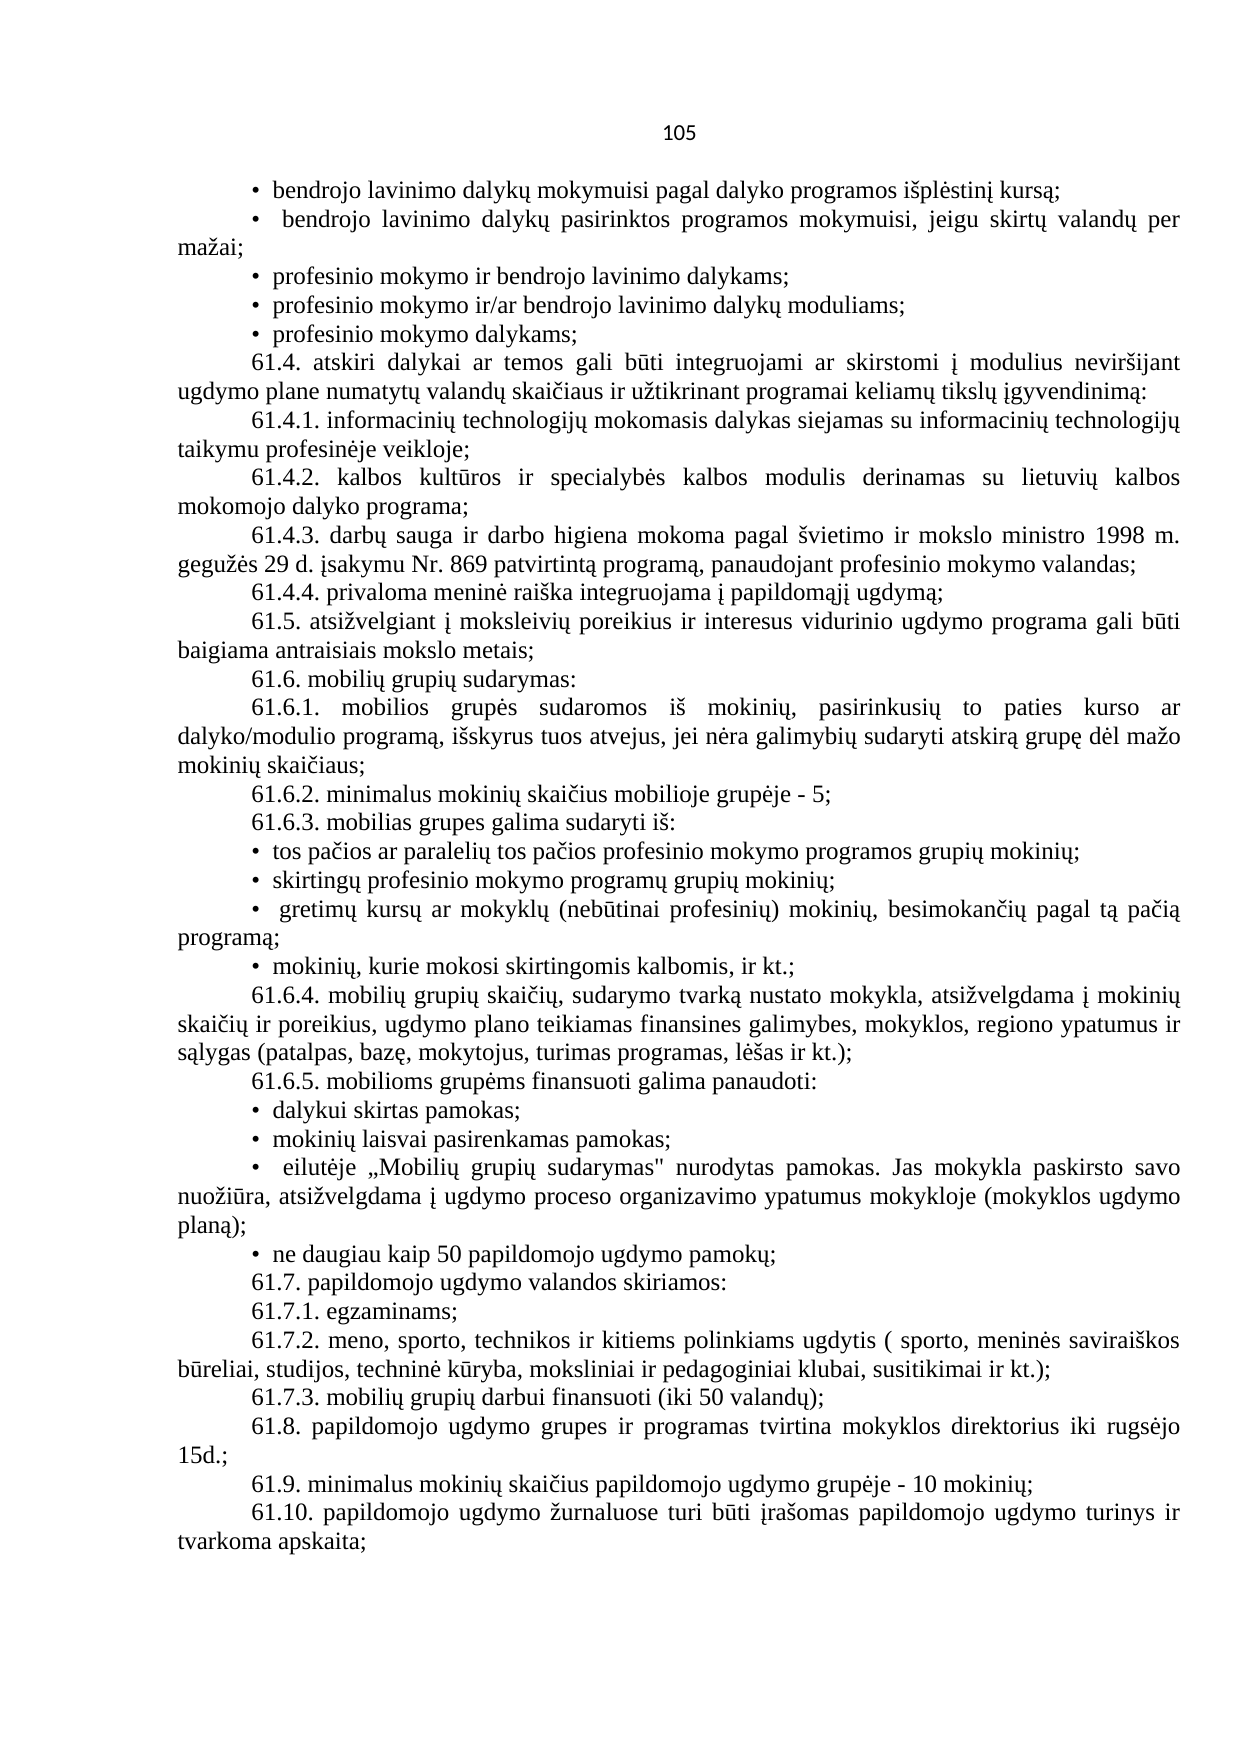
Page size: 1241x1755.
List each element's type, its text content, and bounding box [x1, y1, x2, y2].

text 61.8. papildomojo ugdymo grupes ir programas tvirtina mokyklos direktorius iki rugsėjo 15d.; [177, 1411, 1181, 1469]
text • mokinių laisvai pasirenkamas pamokas; [177, 1124, 1181, 1152]
text 61.7.2. meno, sporto, technikos ir kitiems polinkiams ugdytis ( sporto, meninės saviraiškos būreliai, studijos, techninė kūryba, moksliniai ir pedagoginiai klubai, susitikimai ir kt.); [177, 1325, 1181, 1382]
text 61.4.1. informacinių technologijų mokomasis dalykas siejamas su informacinių technologijų taikymu profesinėje veikloje; [177, 405, 1181, 462]
text 61.6.3. mobilias grupes galima sudaryti iš: [177, 807, 1181, 836]
text 61.6.5. mobilioms grupėms finansuoti galima panaudoti: [177, 1066, 1181, 1095]
text 61.6.2. minimalus mokinių skaičius mobilioje grupėje - 5; [177, 779, 1181, 807]
text 61.6. mobilių grupių sudarymas: [177, 664, 1181, 692]
text • ne daugiau kaip 50 papildomojo ugdymo pamokų; [177, 1239, 1181, 1267]
text • gretimų kursų ar mokyklų (nebūtinai profesinių) mokinių, besimokančių pagal tą pačią programą; [177, 894, 1181, 951]
text 61.4.2. kalbos kultūros ir specialybės kalbos modulis derinamas su lietuvių kalbos mokomojo dalyko programa; [177, 462, 1181, 520]
text • tos pačios ar paralelių tos pačios profesinio mokymo programos grupių mokinių; [177, 836, 1181, 865]
text • profesinio mokymo dalykams; [177, 319, 1181, 347]
text 61.4. atskiri dalykai ar temos gali būti integruojami ar skirstomi į modulius neviršijant ugdymo plane numatytų valandų skaičiaus ir užtikrinant programai keliamų tikslų įgyvendinimą: [177, 347, 1181, 405]
text 61.4.4. privaloma meninė raiška integruojama į papildomąjį ugdymą; [177, 577, 1181, 606]
text 61.6.1. mobilios grupės sudaromos iš mokinių, pasirinkusių to paties kurso ar dalyko/modulio programą, išskyrus tuos atvejus, jei nėra galimybių sudaryti atskirą grupę dėl mažo mokinių skaičiaus; [177, 692, 1181, 779]
text 61.10. papildomojo ugdymo žurnaluose turi būti įrašomas papildomojo ugdymo turinys ir tvarkoma apskaita; [177, 1497, 1181, 1555]
text • profesinio mokymo ir/ar bendrojo lavinimo dalykų moduliams; [177, 290, 1181, 319]
text 61.4.3. darbų sauga ir darbo higiena mokoma pagal švietimo ir mokslo ministro 1998 m. gegužės 29 d. įsakymu Nr. 869 patvirtintą programą, panaudojant profesinio mokymo valandas; [177, 520, 1181, 577]
text • dalykui skirtas pamokas; [177, 1095, 1181, 1124]
text • mokinių, kurie mokosi skirtingomis kalbomis, ir kt.; [177, 951, 1181, 980]
text 61.5. atsižvelgiant į moksleivių poreikius ir interesus vidurinio ugdymo programa gali būti baigiama antraisiais mokslo metais; [177, 606, 1181, 664]
text • profesinio mokymo ir bendrojo lavinimo dalykams; [177, 261, 1181, 290]
text • eilutėje „Mobilių grupių sudarymas" nurodytas pamokas. Jas mokykla paskirsto savo nuožiūra, atsižvelgdama į ugdymo proceso organizavimo ypatumus mokykloje (mokyklos ugdymo planą); [177, 1152, 1181, 1239]
text 61.6.4. mobilių grupių skaičių, sudarymo tvarką nustato mokykla, atsižvelgdama į mokinių skaičių ir poreikius, ugdymo plano teikiamas finansines galimybes, mokyklos, regiono ypatumus ir sąlygas (patalpas, bazę, mokytojus, turimas programas, lėšas ir kt.); [177, 980, 1181, 1066]
text 61.7.1. egzaminams; [177, 1296, 1181, 1325]
text • bendrojo lavinimo dalykų mokymuisi pagal dalyko programos išplėstinį kursą; [177, 175, 1181, 204]
text • bendrojo lavinimo dalykų pasirinktos programos mokymuisi, jeigu skirtų valandų per mažai; [177, 204, 1181, 261]
text 61.7.3. mobilių grupių darbui finansuoti (iki 50 valandų); [177, 1382, 1181, 1411]
text • skirtingų profesinio mokymo programų grupių mokinių; [177, 865, 1181, 894]
text 61.7. papildomojo ugdymo valandos skiriamos: [177, 1267, 1181, 1296]
text 61.9. minimalus mokinių skaičius papildomojo ugdymo grupėje - 10 mokinių; [177, 1469, 1181, 1497]
